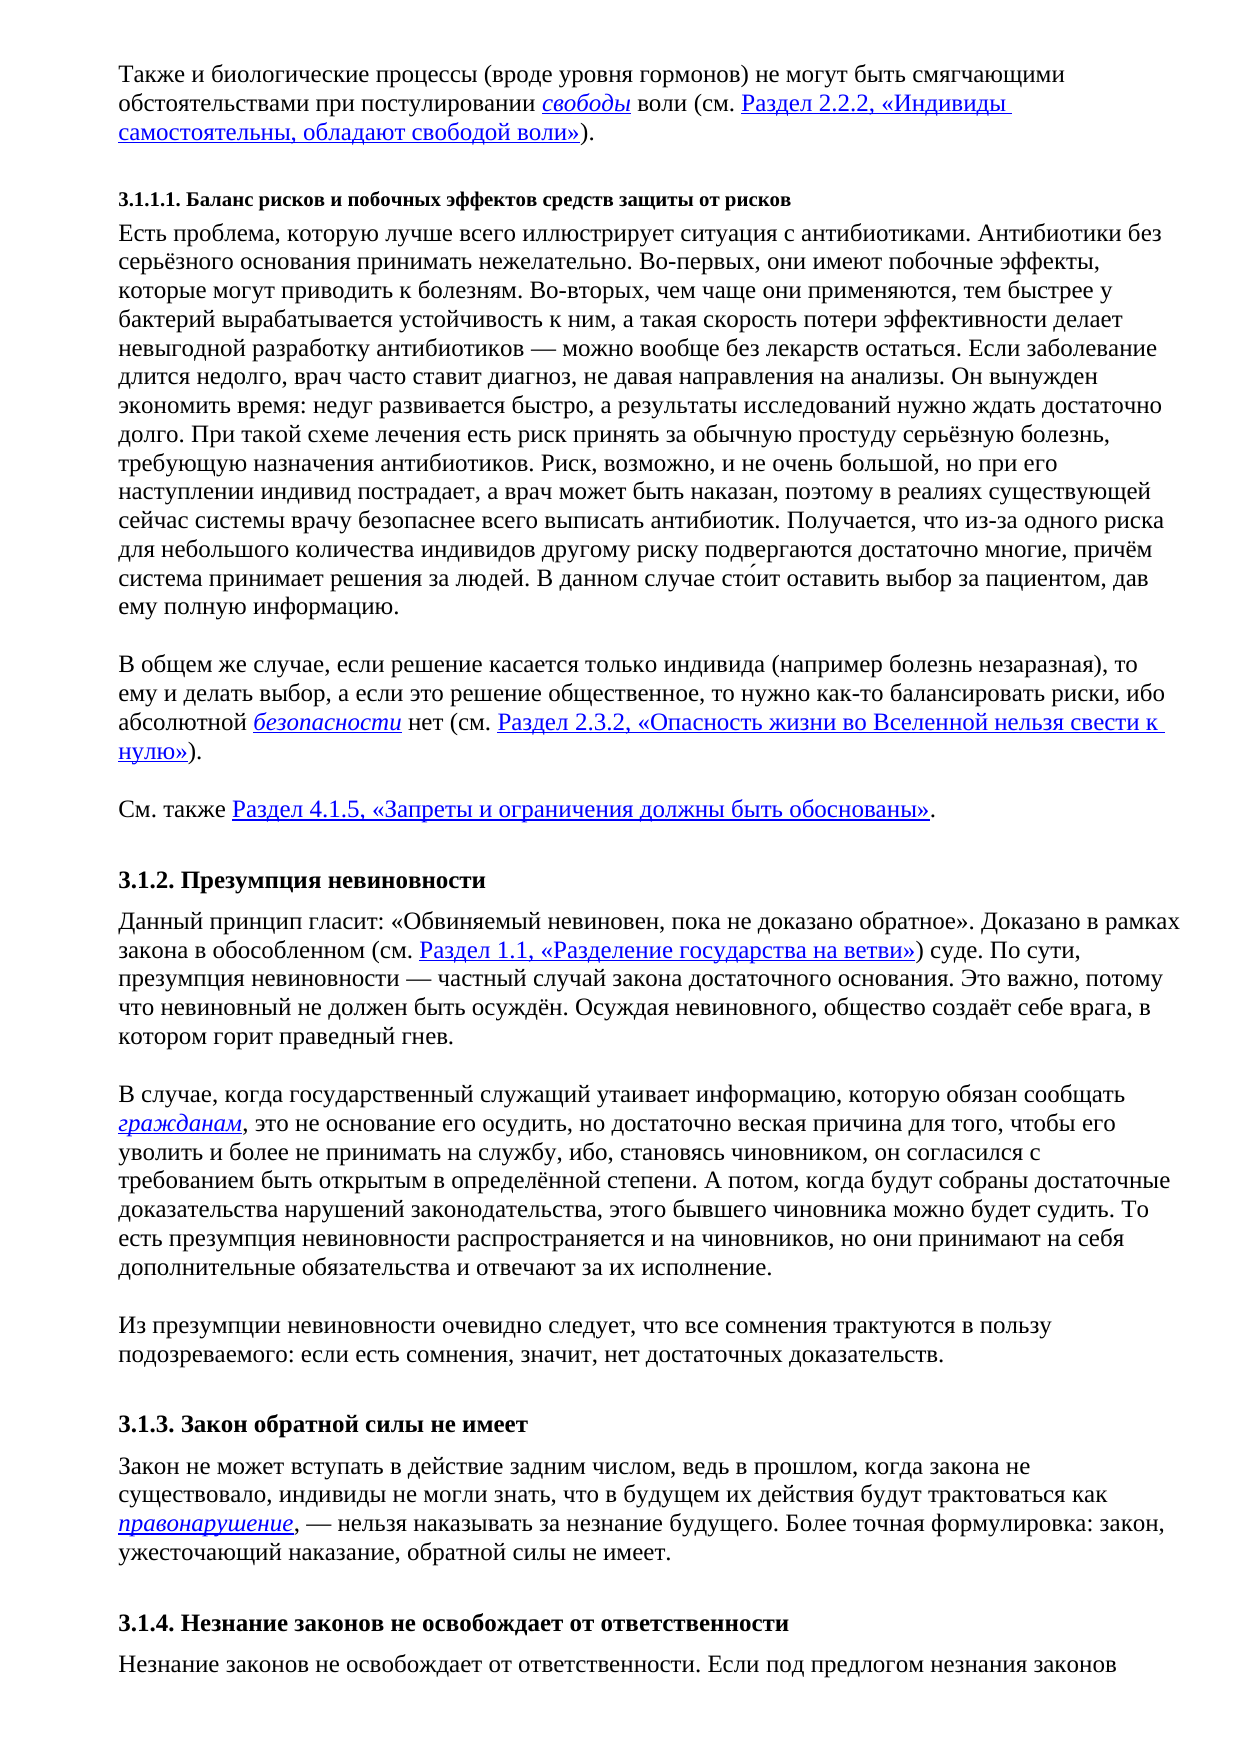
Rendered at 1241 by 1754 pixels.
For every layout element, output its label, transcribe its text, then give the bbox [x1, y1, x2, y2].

text В случае, когда государственный служащий утаивает информацию, которую обязан сообщать гражданам, это не основание его осудить, но достаточно веская причина для того, чтобы его уволить и более не принимать на службу, ибо, становясь чиновником, он согласился с требованием быть открытым в определённой степени. А потом, когда будут собраны достаточные доказательства нарушений законодательства, этого бывшего чиновника можно будет судить. То есть презумпция невиновности распространяется и на чиновников, но они принимают на себя дополнительные обязательства и отвечают за их исполнение. [118, 1079, 1181, 1281]
subtitle 3.1.2. Презумпция невиновности [118, 865, 1181, 893]
text В общем же случае, если решение касается только индивида (например болезнь незаразная), то ему и делать выбор, а если это решение общественное, то нужно как-то балансировать риски, ибо абсолютной безопасности нет (см. Раздел 2.3.2, «Опасность жизни во Вселенной нельзя свести к нулю»). [118, 649, 1181, 764]
subtitle 3.1.1.1. Баланс рисков и побочных эффектов средств защиты от рисков [118, 187, 1181, 211]
subtitle 3.1.3. Закон обратной силы не имеет [118, 1409, 1181, 1438]
subtitle 3.1.4. Незнание законов не освобождает от ответственности [118, 1608, 1181, 1636]
text Данный принцип гласит: «Обвиняемый невиновен, пока не доказано обратное». Доказано в рамках закона в обособленном (см. Раздел 1.1, «Разделение государства на ветви») суде. По сути, презумпция невиновности — частный случай закона достаточного основания. Это важно, потому что невиновный не должен быть осуждён. Осуждая невиновного, общество создаёт себе врага, в котором горит праведный гнев. [118, 906, 1181, 1050]
text Есть проблема, которую лучше всего иллюстрирует ситуация с антибиотиками. Антибиотики без серьёзного основания принимать нежелательно. Во-первых, они имеют побочные эффекты, которые могут приводить к болезням. Во-вторых, чем чаще они применяются, тем быстрее у бактерий вырабатывается устойчивость к ним, а такая скорость потери эффективности делает невыгодной разработку антибиотиков — можно вообще без лекарств остаться. Если заболевание длится недолго, врач часто ставит диагноз, не давая направления на анализы. Он вынужден экономить время: недуг развивается быстро, а результаты исследований нужно ждать достаточно долго. При такой схеме лечения есть риск принять за обычную простуду серьёзную болезнь, требующую назначения антибиотиков. Риск, возможно, и не очень большой, но при его наступлении индивид пострадает, а врач может быть наказан, поэтому в реалиях существующей сейчас системы врачу безопаснее всего выписать антибиотик. Получается, что из-за одного риска для небольшого количества индивидов другому риску подвергаются достаточно многие, причём система принимает решения за людей. В данном случае сто́ит оставить выбор за пациентом, дав ему полную информацию. [118, 218, 1181, 620]
text Из презумпции невиновности очевидно следует, что все сомнения трактуются в пользу подозреваемого: если есть сомнения, значит, нет достаточных доказательств. [118, 1310, 1181, 1367]
text См. также Раздел 4.1.5, «Запреты и ограничения должны быть обоснованы». [118, 794, 1181, 823]
text Также и биологические процессы (вроде уровня гормонов) не могут быть смягчающими обстоятельствами при постулировании свободы воли (см. Раздел 2.2.2, «Индивиды самостоятельны, обладают свободой воли»). [118, 59, 1181, 145]
text Незнание законов не освобождает от ответственности. Если под предлогом незнания законов [118, 1649, 1181, 1678]
text Закон не может вступать в действие задним числом, ведь в прошлом, когда закона не существовало, индивиды не могли знать, что в будущем их действия будут трактоваться как правонарушение, — нельзя наказывать за незнание будущего. Более точная формулировка: закон, ужесточающий наказание, обратной силы не имеет. [118, 1451, 1181, 1566]
